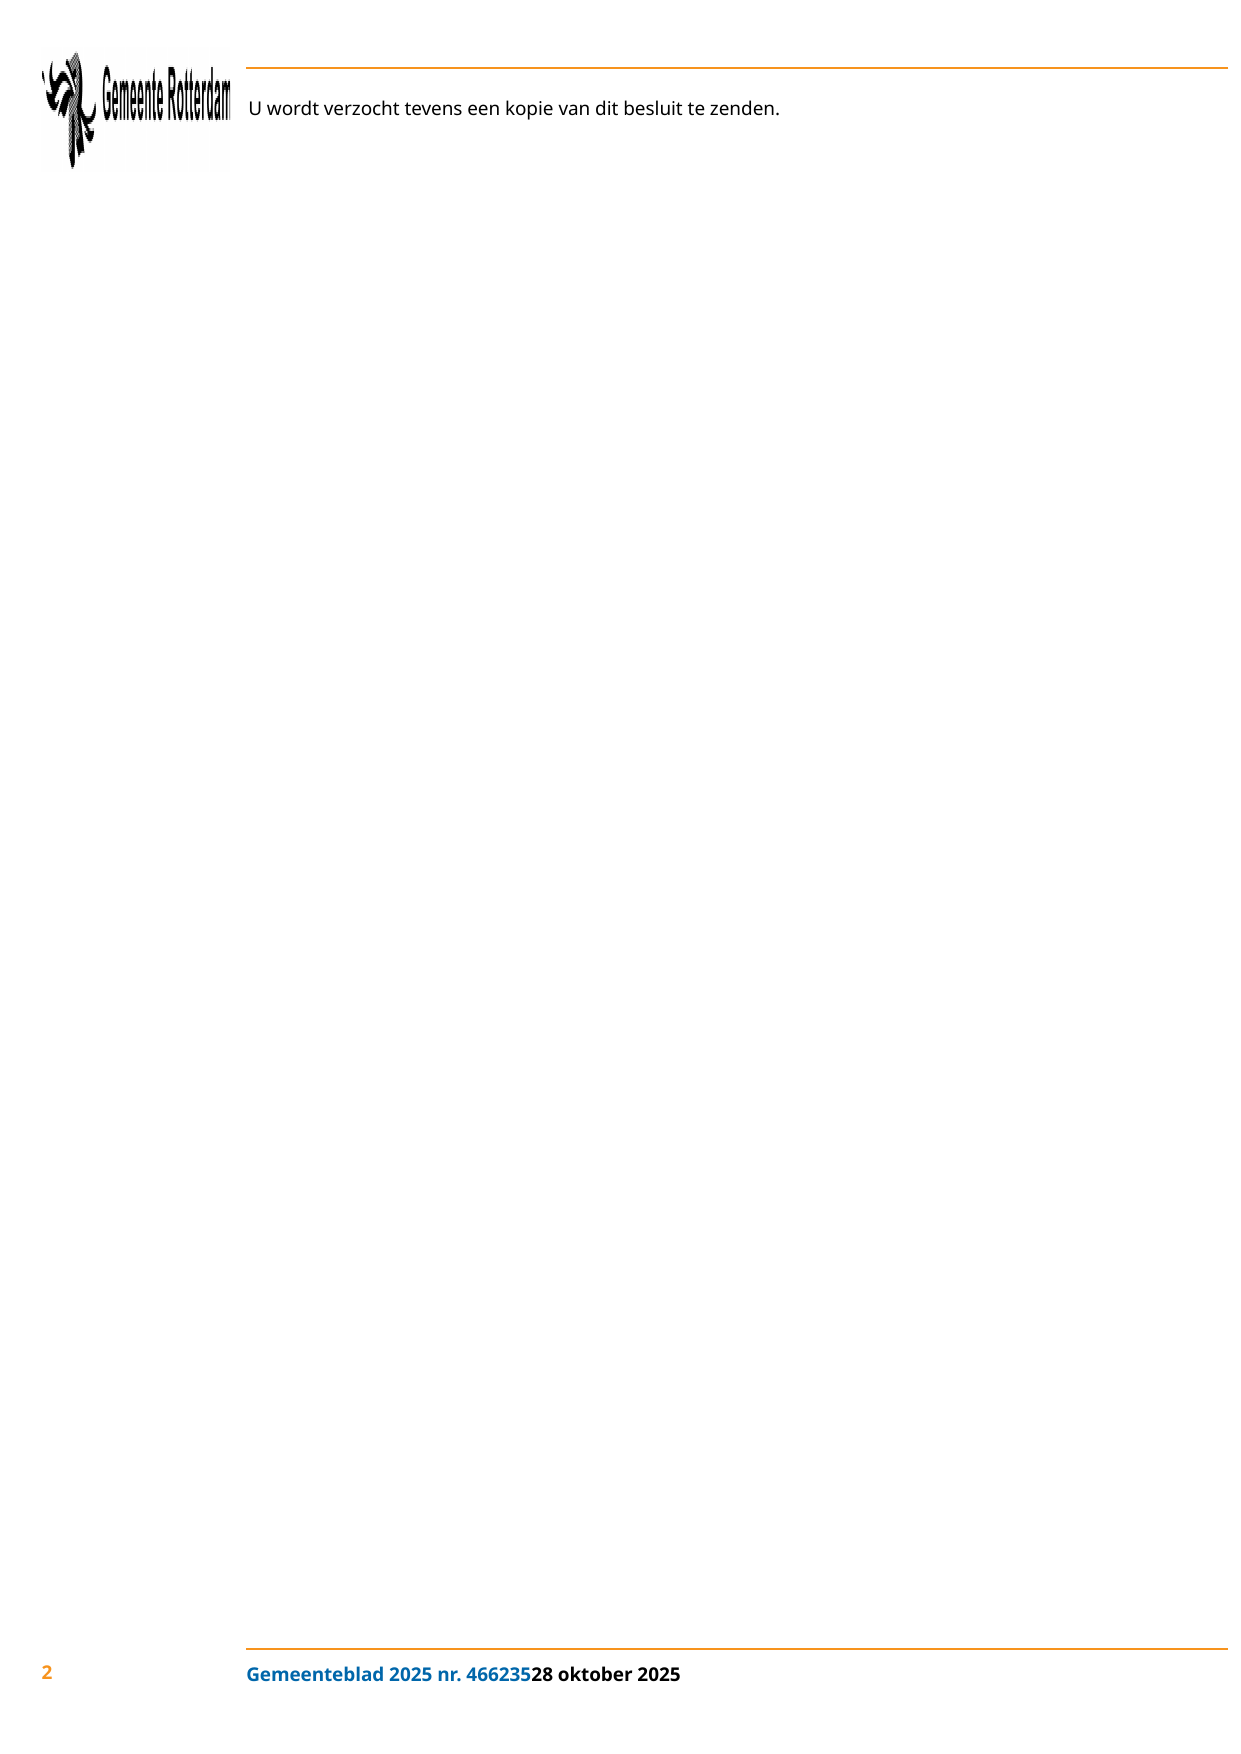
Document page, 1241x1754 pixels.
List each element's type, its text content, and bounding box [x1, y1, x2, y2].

picture [41, 47, 231, 172]
text U wordt verzocht tevens een kopie van dit besluit te zenden. [248, 95, 1152, 121]
